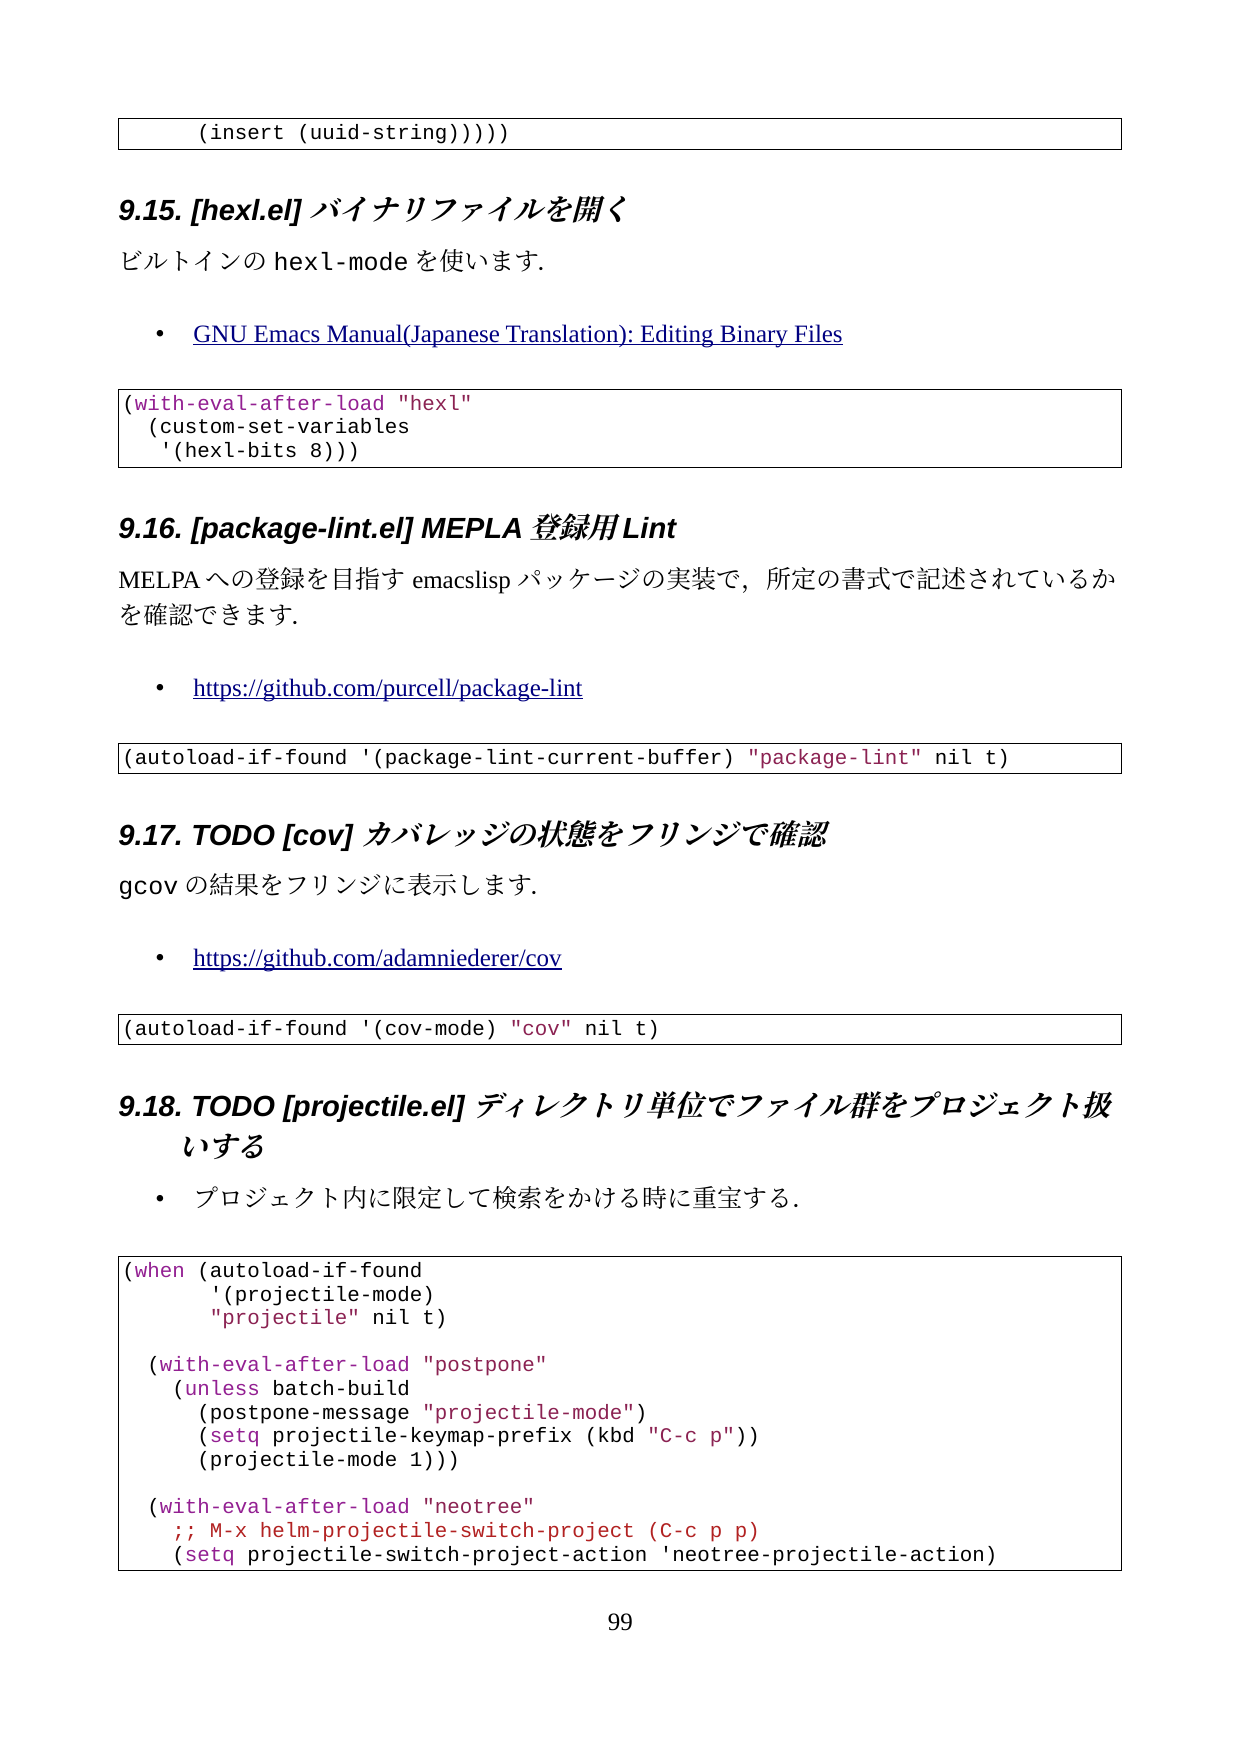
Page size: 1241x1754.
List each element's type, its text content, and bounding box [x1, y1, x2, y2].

text (postpone-message "projectile-mode") [119, 1398, 1121, 1421]
text (setq projectile-switch-project-action 'neotree-projectile-action) [119, 1540, 1121, 1570]
subtitle TODO [cov] カバレッジの状態をフリンジで確認 [118, 812, 1122, 853]
text "projectile" nil t) [119, 1303, 1121, 1327]
text (with-eval-after-load "hexl" [119, 390, 1121, 413]
list GNU Emacs Manual(Japanese Translation): Editing Binary Files [156, 319, 1122, 376]
text gcov の結果をフリンジに表示します． [118, 866, 1122, 931]
text ;; M-x helm-projectile-switch-project (C-c p p) [119, 1516, 1121, 1540]
text (insert (uuid-string))))) [119, 119, 1121, 149]
text (with-eval-after-load "neotree" [119, 1492, 1121, 1516]
text (unless batch-build [119, 1374, 1121, 1398]
text (projectile-mode 1))) [119, 1445, 1121, 1469]
text (setq projectile-keymap-prefix (kbd "C-c p")) [119, 1421, 1121, 1445]
text (with-eval-after-load "postpone" [119, 1351, 1121, 1374]
text '(hexl-bits 8))) [119, 436, 1121, 467]
list プロジェクト内に限定して検索をかける時に重宝する． [156, 1179, 1122, 1243]
text (autoload-if-found '(cov-mode) "cov" nil t) [119, 1015, 1121, 1044]
text '(projectile-mode) [119, 1279, 1121, 1303]
text ビルトインの hexl-mode を使います． [118, 241, 1122, 306]
subtitle TODO [projectile.el] ディレクトリ単位でファイル群をプロジェクト扱いする [118, 1082, 1122, 1166]
subtitle [package-lint.el] MEPLA登録用Lint [118, 505, 1122, 547]
list https://github.com/purcell/package-lint [156, 673, 1122, 730]
text (custom-set-variables [119, 413, 1121, 436]
list https://github.com/adamniederer/cov [156, 943, 1122, 1001]
text (autoload-if-found '(package-lint-current-buffer) "package-lint" nil t) [119, 744, 1121, 773]
subtitle [hexl.el] バイナリファイルを開く [118, 187, 1122, 229]
text (when (autoload-if-found [119, 1257, 1121, 1279]
text MELPAへの登録を目指す emacslisp パッケージの実装で，所定の書式で記述されているかを確認できます． [118, 559, 1122, 660]
